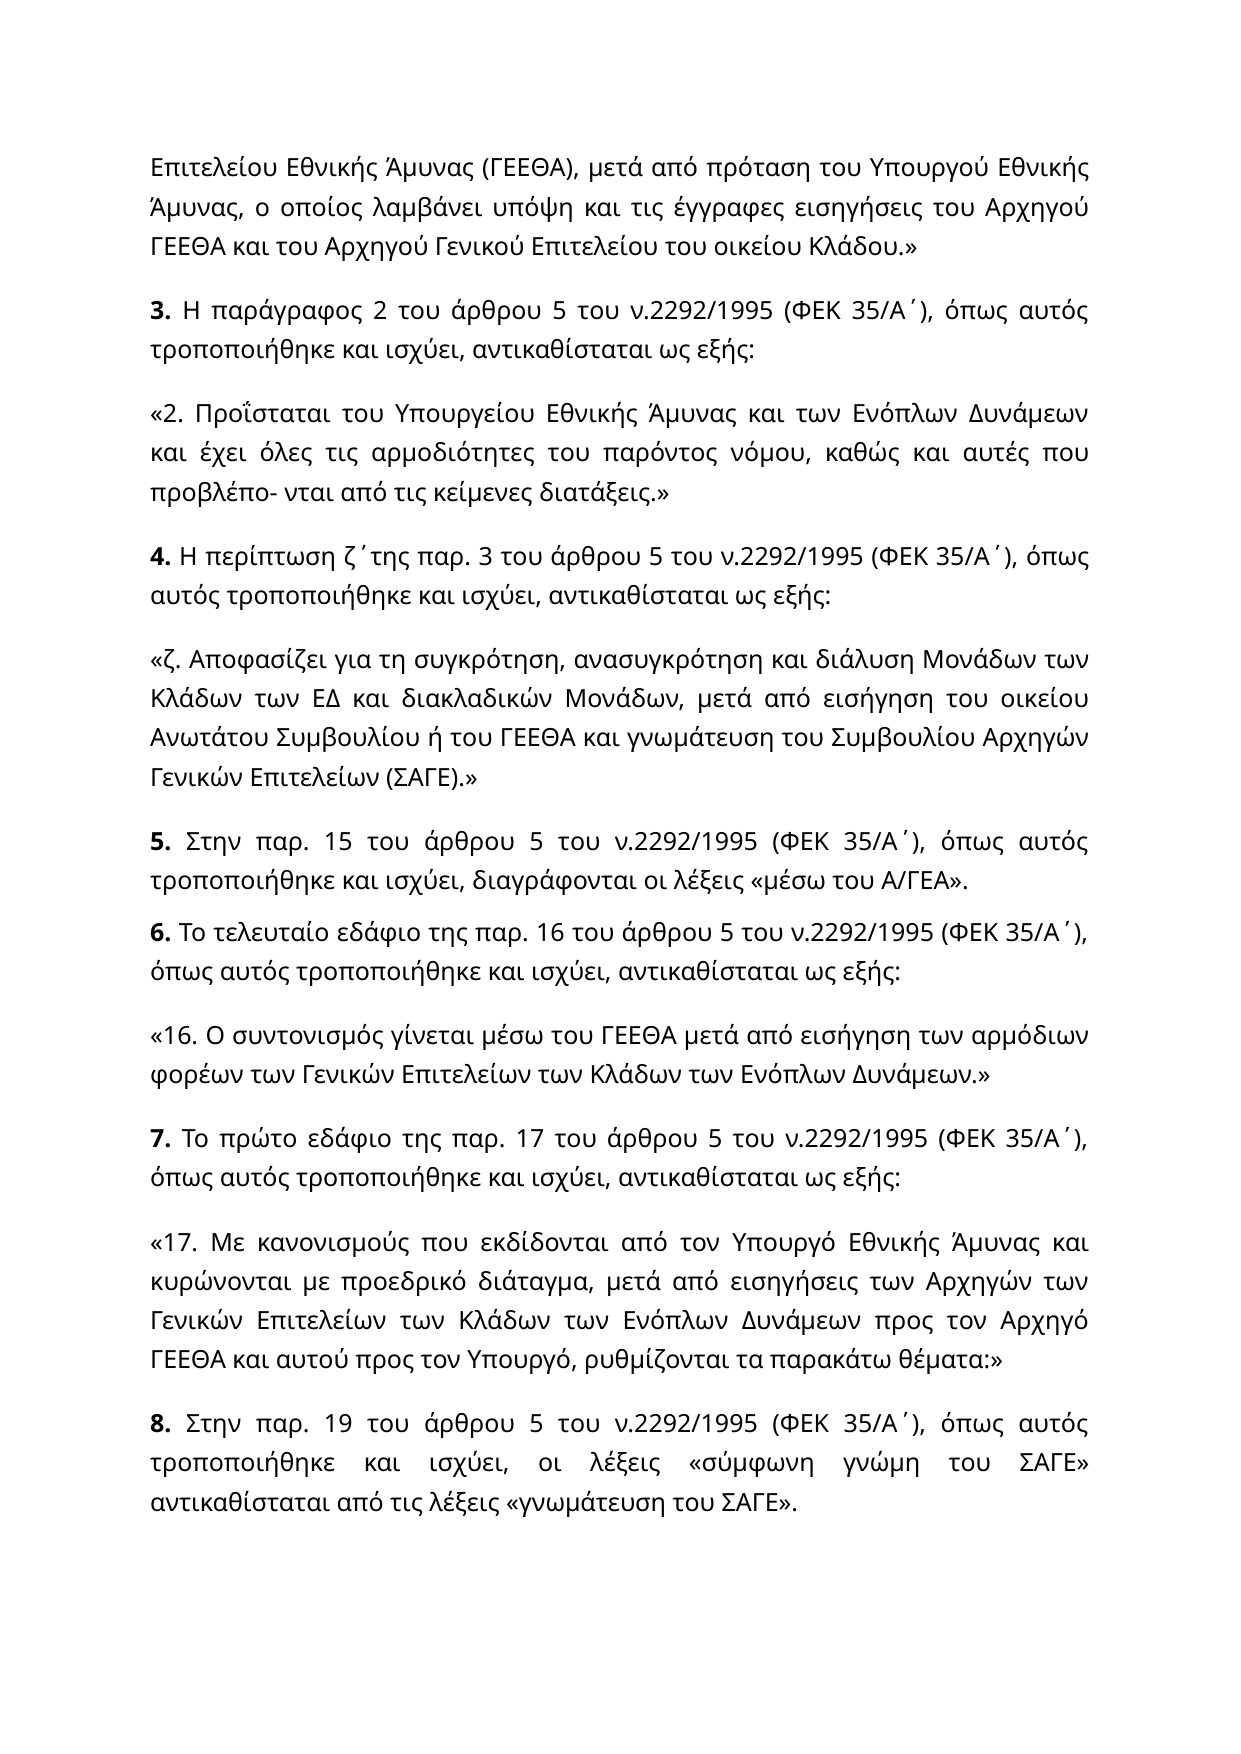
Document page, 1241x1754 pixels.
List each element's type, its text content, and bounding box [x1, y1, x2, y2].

text 6. Το τελευταίο εδάφιο της παρ. 16 του άρθρου 5 του ν.2292/1995 (ΦΕΚ 35/Α΄), όπως αυτός τροποποιήθηκε και ισχύει, αντικαθίσταται ως εξής: [150, 914, 1090, 987]
text 3. Η παράγραφος 2 του άρθρου 5 του ν.2292/1995 (ΦΕΚ 35/Α΄), όπως αυτός τροποποιήθηκε και ισχύει, αντικαθίσταται ως εξής: [150, 292, 1090, 366]
text 8. Στην παρ. 19 του άρθρου 5 του ν.2292/1995 (ΦΕΚ 35/Α΄), όπως αυτός τροποποιήθηκε και ισχύει, οι λέξεις «σύμφωνη γνώμη του ΣΑΓΕ» αντικαθίσταται από τις λέξεις «γνωμάτευση του ΣΑΓΕ». [150, 1406, 1090, 1518]
text Επιτελείου Εθνικής Άμυνας (ΓΕΕΘΑ), μετά από πρόταση του Υπουργού Εθνικής Άμυνας, ο οποίος λαμβάνει υπόψη και τις έγγραφες εισηγήσεις του Αρχηγού ΓΕΕΘΑ και του Αρχηγού Γενικού Επιτελείου του οικείου Κλάδου.» [150, 150, 1090, 262]
text 7. Το πρώτο εδάφιο της παρ. 17 του άρθρου 5 του ν.2292/1995 (ΦΕΚ 35/Α΄), όπως αυτός τροποποιήθηκε και ισχύει, αντικαθίσταται ως εξής: [150, 1121, 1090, 1194]
text «2. Προΐσταται του Υπουργείου Εθνικής Άμυνας και των Ενόπλων Δυνάμεων και έχει όλες τις αρμοδιότητες του παρόντος νόμου, καθώς και αυτές που προβλέπο- νται από τις κείμενες διατάξεις.» [150, 396, 1090, 508]
text 4. Η περίπτωση ζ΄της παρ. 3 του άρθρου 5 του ν.2292/1995 (ΦΕΚ 35/Α΄), όπως αυτός τροποποιήθηκε και ισχύει, αντικαθίσταται ως εξής: [150, 538, 1090, 612]
text «17. Με κανονισμούς που εκδίδονται από τον Υπουργό Εθνικής Άμυνας και κυρώνονται με προεδρικό διάταγμα, μετά από εισηγήσεις των Αρχηγών των Γενικών Επιτελείων των Κλάδων των Ενόπλων Δυνάμεων προς τον Αρχηγό ΓΕΕΘΑ και αυτού προς τον Υπουργό, ρυθμίζονται τα παρακάτω θέματα:» [150, 1224, 1090, 1376]
text «ζ. Αποφασίζει για τη συγκρότηση, ανασυγκρότηση και διάλυση Μονάδων των Κλάδων των ΕΔ και διακλαδικών Μονάδων, μετά από εισήγηση του οικείου Ανωτάτου Συμβουλίου ή του ΓΕΕΘΑ και γνωμάτευση του Συμβουλίου Αρχηγών Γενικών Επιτελείων (ΣΑΓΕ).» [150, 642, 1090, 793]
text 5. Στην παρ. 15 του άρθρου 5 του ν.2292/1995 (ΦΕΚ 35/Α΄), όπως αυτός τροποποιήθηκε και ισχύει, διαγράφονται οι λέξεις «μέσω του Α/ΓΕΑ». [150, 823, 1090, 897]
text «16. Ο συντονισμός γίνεται μέσω του ΓΕΕΘΑ μετά από εισήγηση των αρμόδιων φορέων των Γενικών Επιτελείων των Κλάδων των Ενόπλων Δυνάμεων.» [150, 1017, 1090, 1091]
